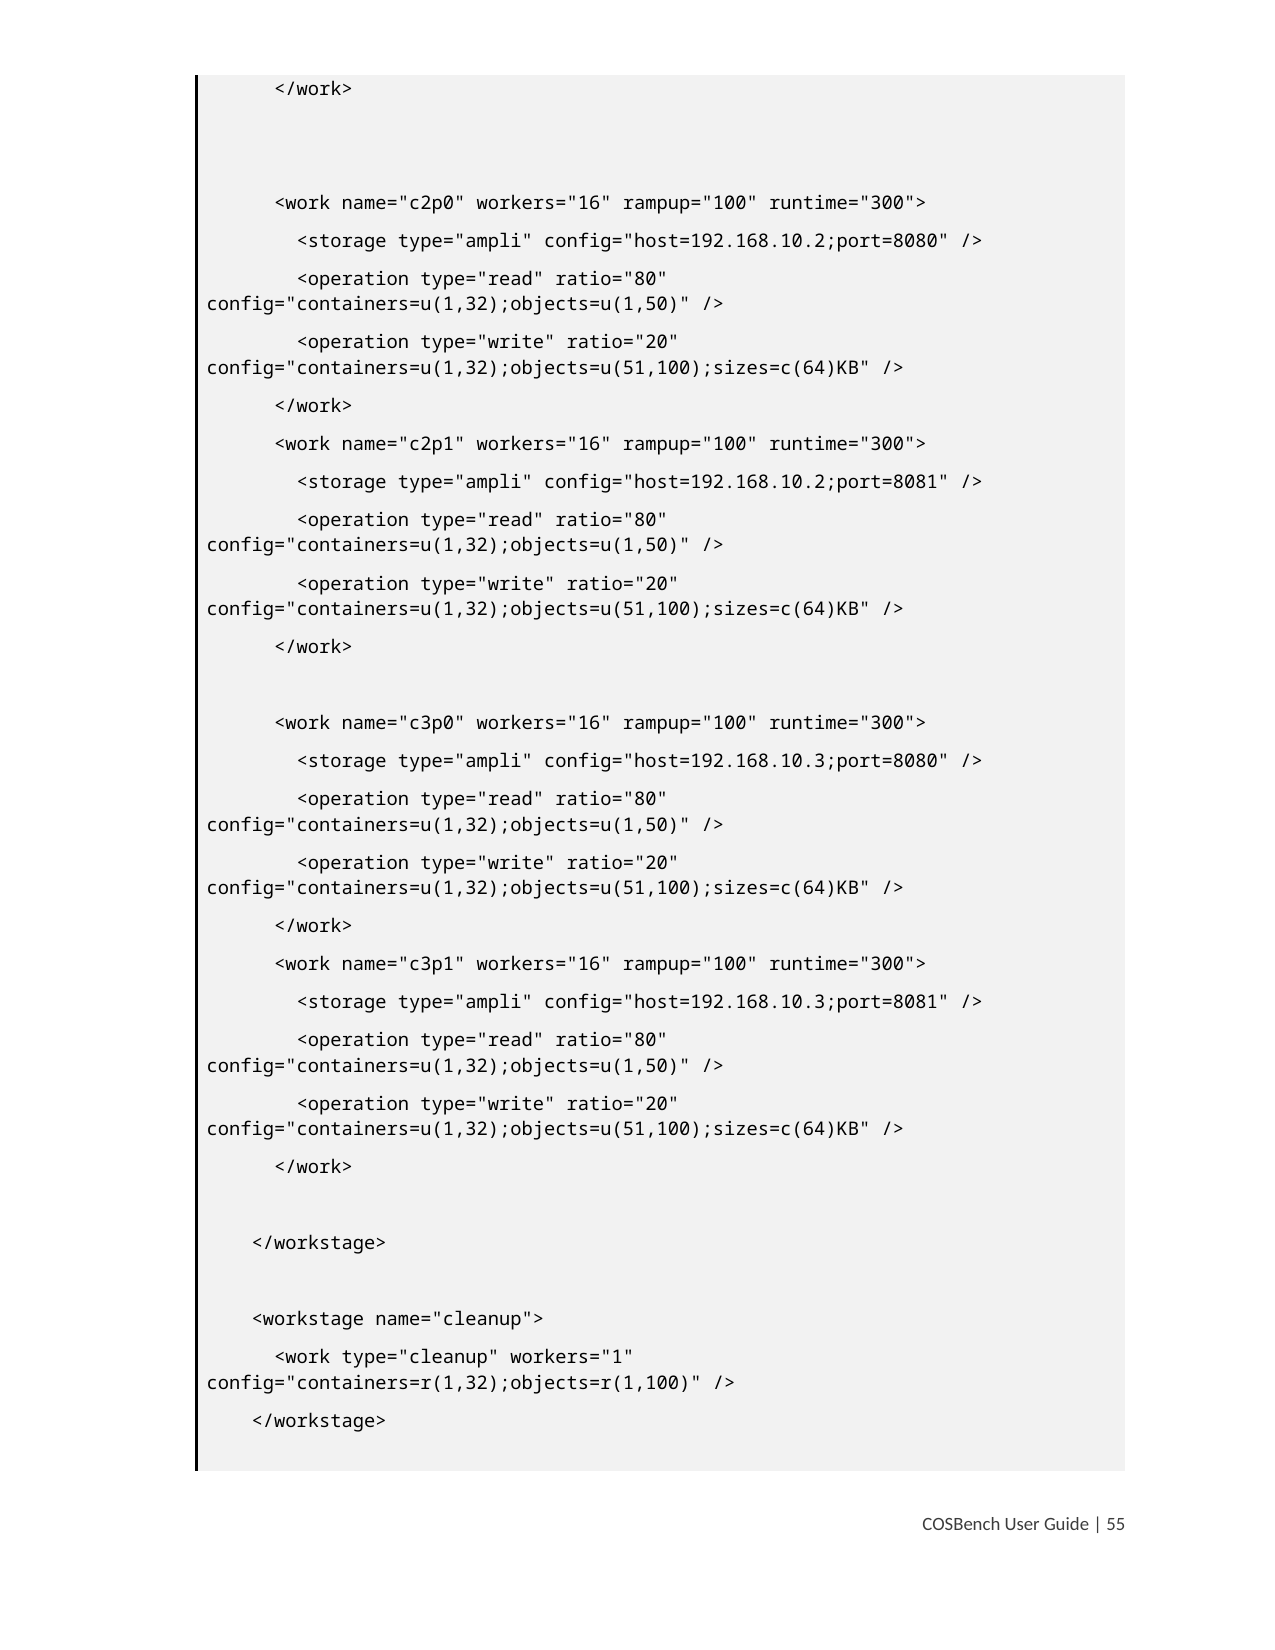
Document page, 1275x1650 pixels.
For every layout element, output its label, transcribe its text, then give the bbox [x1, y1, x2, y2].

text <storage type="ampli" config="host=192.168.10.2;port=8081" /> [198, 468, 1125, 494]
text <operation type="read" ratio="80" config="containers=u(1,32);objects=u(1,50)" /> [198, 785, 1125, 836]
text <operation type="read" ratio="80" config="containers=u(1,32);objects=u(1,50)" /> [198, 506, 1125, 557]
text </work> [198, 633, 1125, 659]
text <storage type="ampli" config="host=192.168.10.3;port=8080" /> [198, 747, 1125, 773]
text <operation type="write" ratio="20" config="containers=u(1,32);objects=u(51,100);sizes=c(64)KB" /> [198, 329, 1125, 380]
text <operation type="write" ratio="20" config="containers=u(1,32);objects=u(51,100);sizes=c(64)KB" /> [198, 849, 1125, 900]
text <workstage name="cleanup"> [198, 1306, 1125, 1331]
text </work> [198, 392, 1125, 418]
text <storage type="ampli" config="host=192.168.10.2;port=8080" /> [198, 227, 1125, 253]
text <operation type="read" ratio="80" config="containers=u(1,32);objects=u(1,50)" /> [198, 1027, 1125, 1078]
text <storage type="ampli" config="host=192.168.10.3;port=8081" /> [198, 988, 1125, 1014]
text <work name="c2p0" workers="16" rampup="100" runtime="300"> [198, 189, 1125, 214]
text </work> [198, 912, 1125, 938]
text <work name="c3p0" workers="16" rampup="100" runtime="300"> [198, 709, 1125, 735]
text <work type="cleanup" workers="1" config="containers=r(1,32);objects=r(1,100)" /> [198, 1344, 1125, 1395]
text </workstage> [198, 1407, 1125, 1433]
text <work name="c2p1" workers="16" rampup="100" runtime="300"> [198, 430, 1125, 456]
text <operation type="read" ratio="80" config="containers=u(1,32);objects=u(1,50)" /> [198, 265, 1125, 316]
text <work name="c3p1" workers="16" rampup="100" runtime="300"> [198, 951, 1125, 976]
text </work> [198, 75, 1125, 101]
text <operation type="write" ratio="20" config="containers=u(1,32);objects=u(51,100);sizes=c(64)KB" /> [198, 1090, 1125, 1141]
text <operation type="write" ratio="20" config="containers=u(1,32);objects=u(51,100);sizes=c(64)KB" /> [198, 570, 1125, 621]
text </workstage> [198, 1230, 1125, 1255]
text </work> [198, 1154, 1125, 1179]
